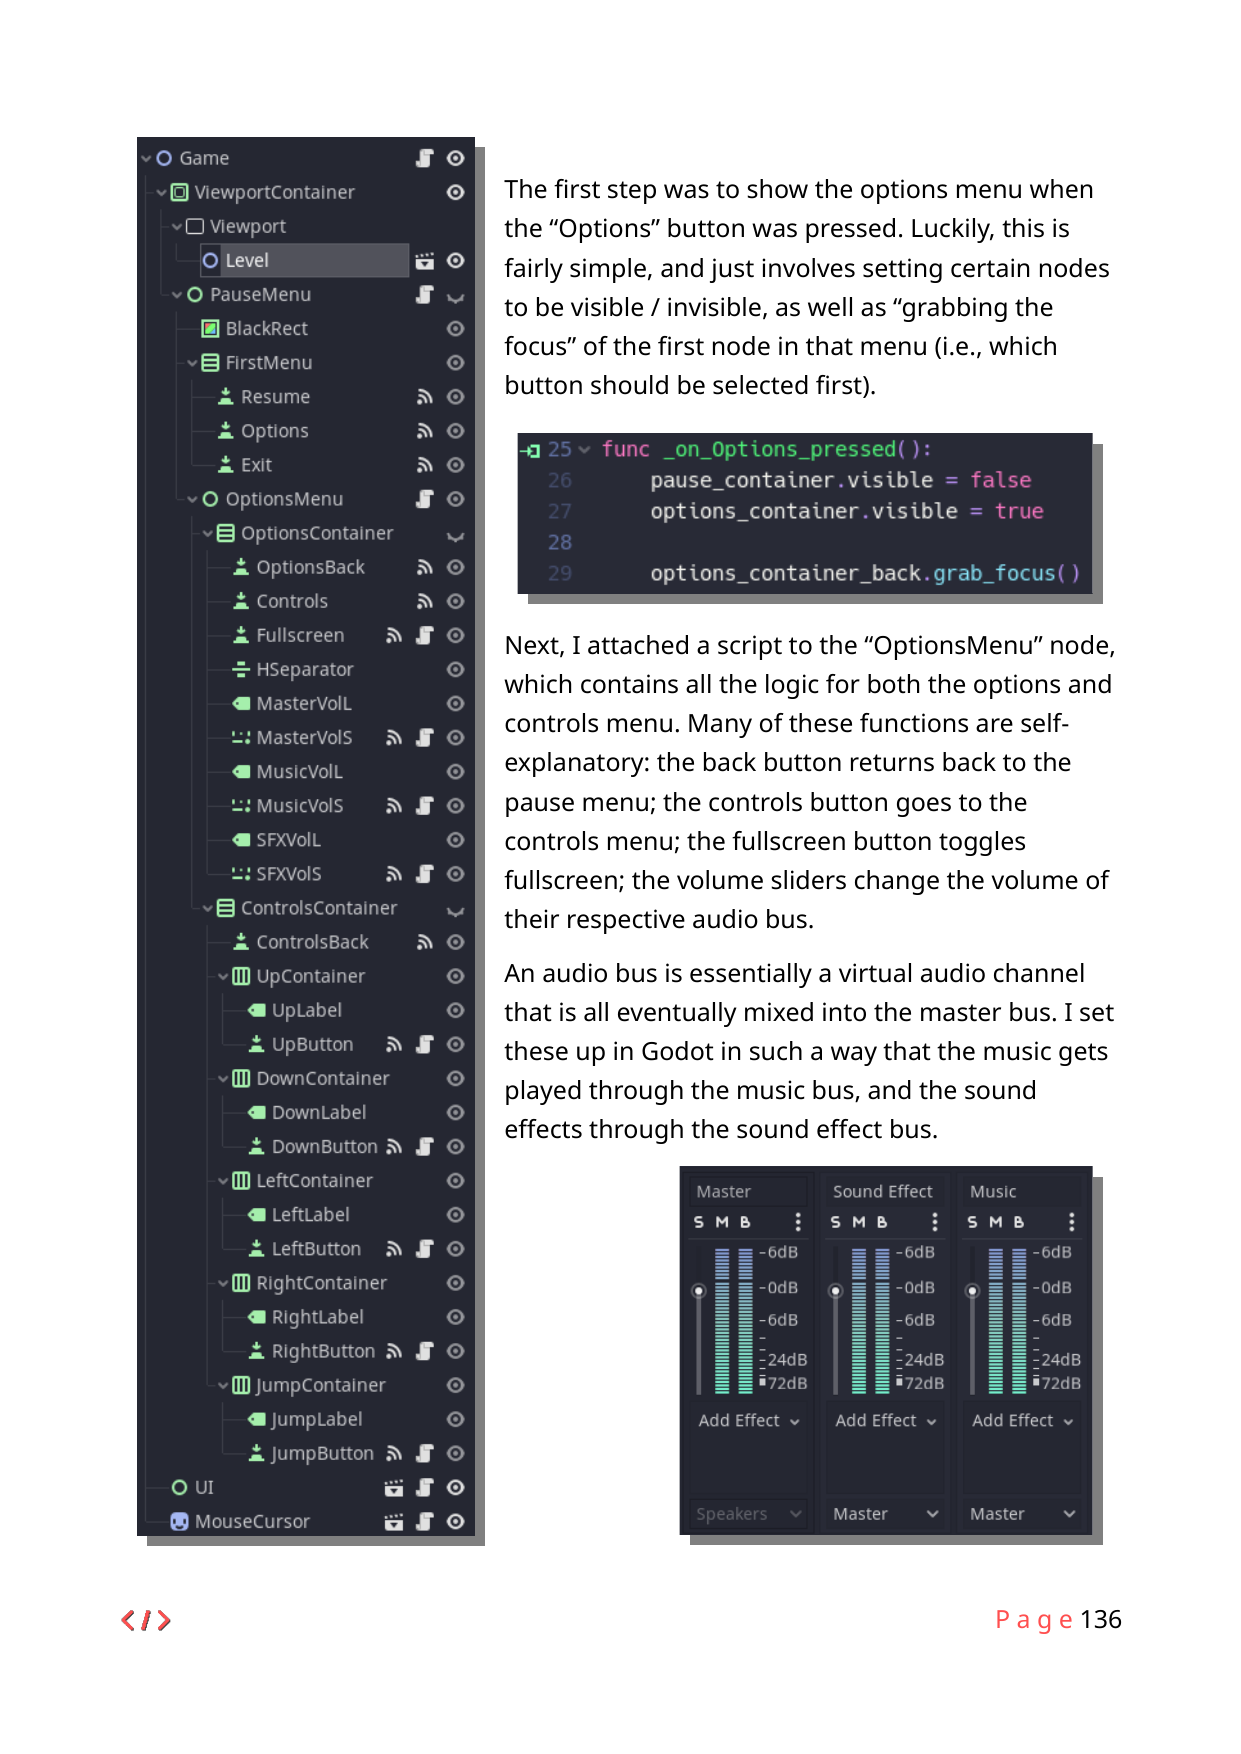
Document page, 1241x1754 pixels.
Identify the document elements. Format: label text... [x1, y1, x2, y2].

text The first step was to show the options menu when the “Options” button was pressed. Luckily, this is fairly simple, and just involves setting certain nodes to be visible / invisible, as well as “grabbing the focus” of the first node in that menu (i.e., which button should be selected first). [485, 172, 1122, 402]
picture [137, 137, 475, 1536]
picture [116, 1591, 175, 1649]
picture [517, 433, 1093, 594]
text An audio bus is essentially a virtual audio channel that is all eventually mixed into the master bus. I set these up in Godot in such a way that the music gets played through the music bus, and the sound effects through the sound effect bus. [485, 956, 1122, 1146]
text Next, I attached a script to the “OptionsMenu” node, which contains all the logic for both the options and controls menu. Many of these functions are self-explanatory: the back button returns back to the pause menu; the controls button goes to the controls menu; the fullscreen button toggles fullscreen; the volume sliders change the volume of their respective audio bus. [485, 421, 1122, 936]
picture [679, 1166, 1093, 1535]
text [118, 421, 137, 936]
